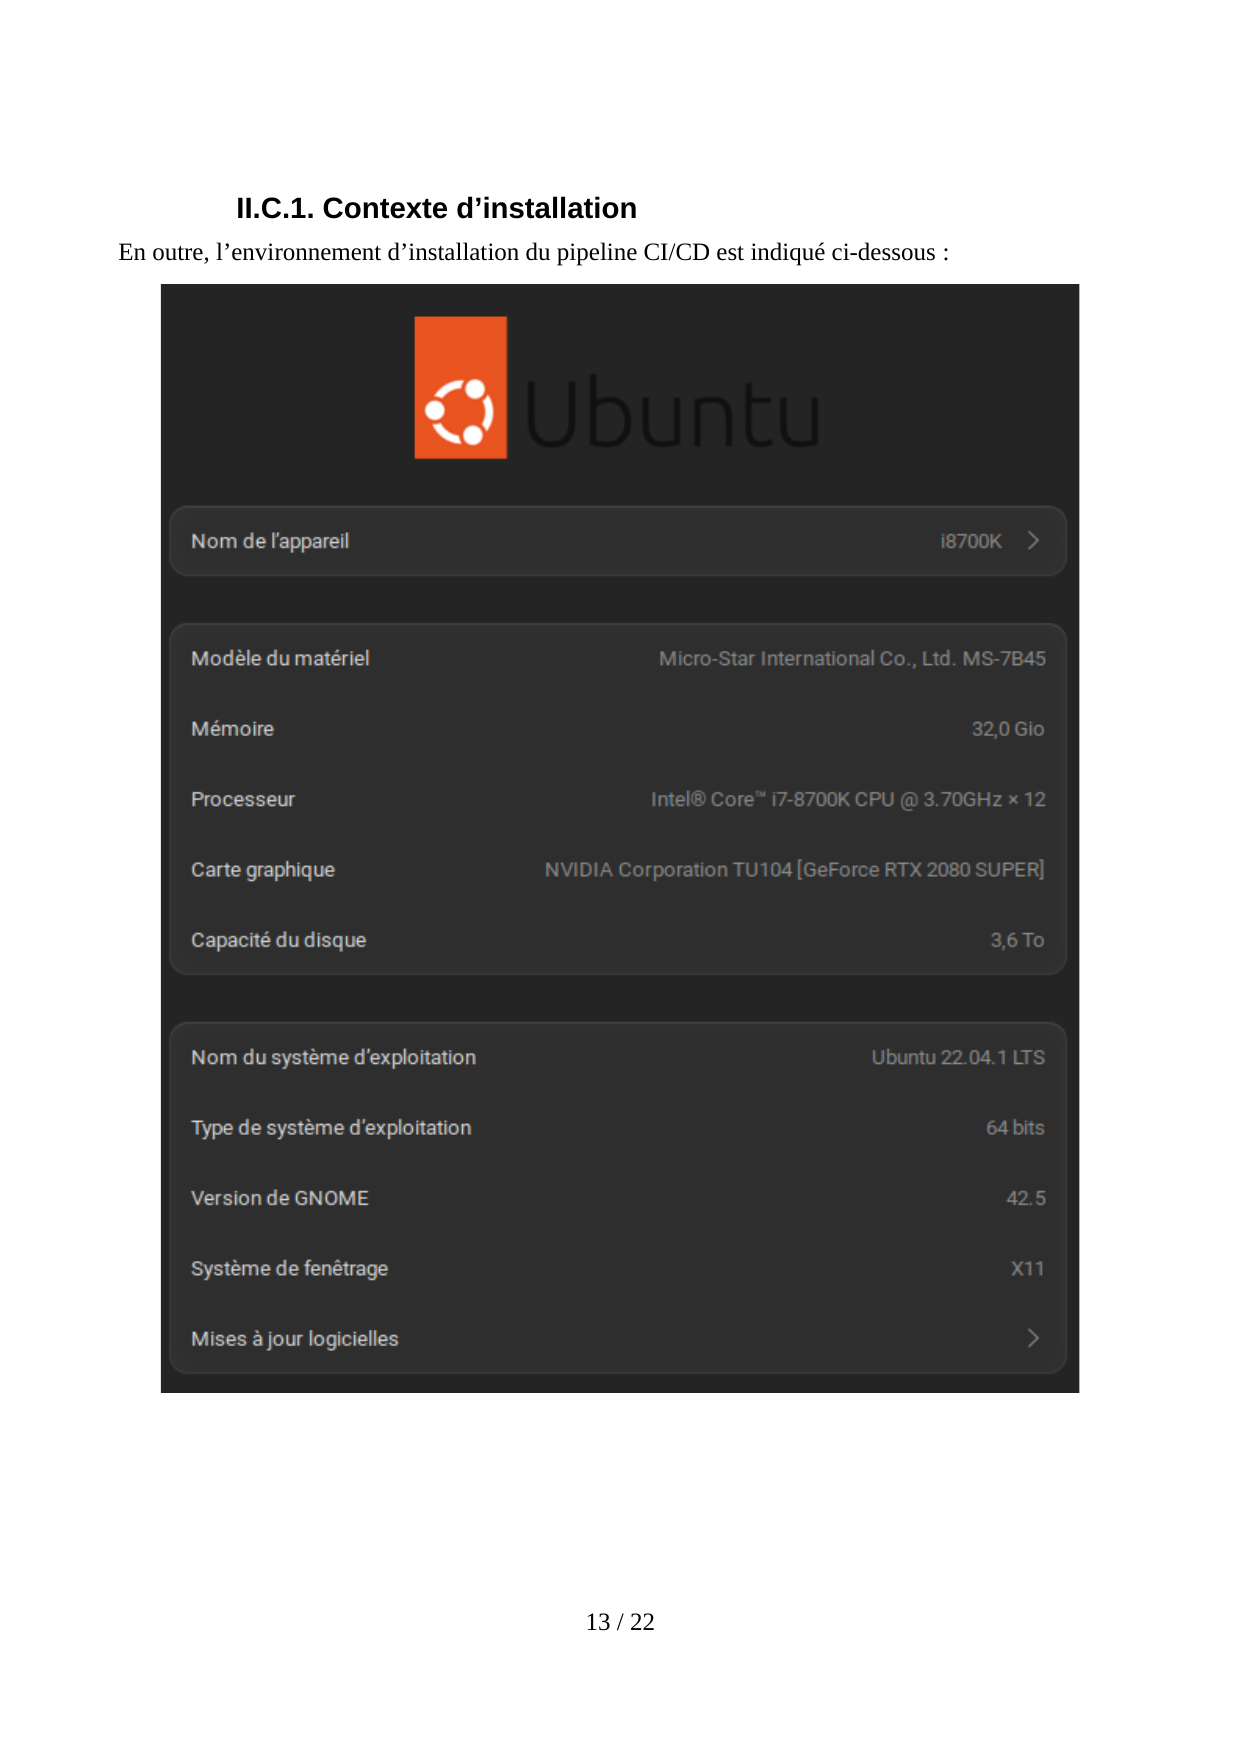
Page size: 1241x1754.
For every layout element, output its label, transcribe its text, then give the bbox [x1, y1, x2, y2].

subtitle Contexte d’installation [118, 191, 1122, 225]
picture [160, 284, 1080, 1393]
text En outre, l’environnement d’installation du pipeline CI/CD est indiqué ci-dessous : [118, 237, 1122, 266]
